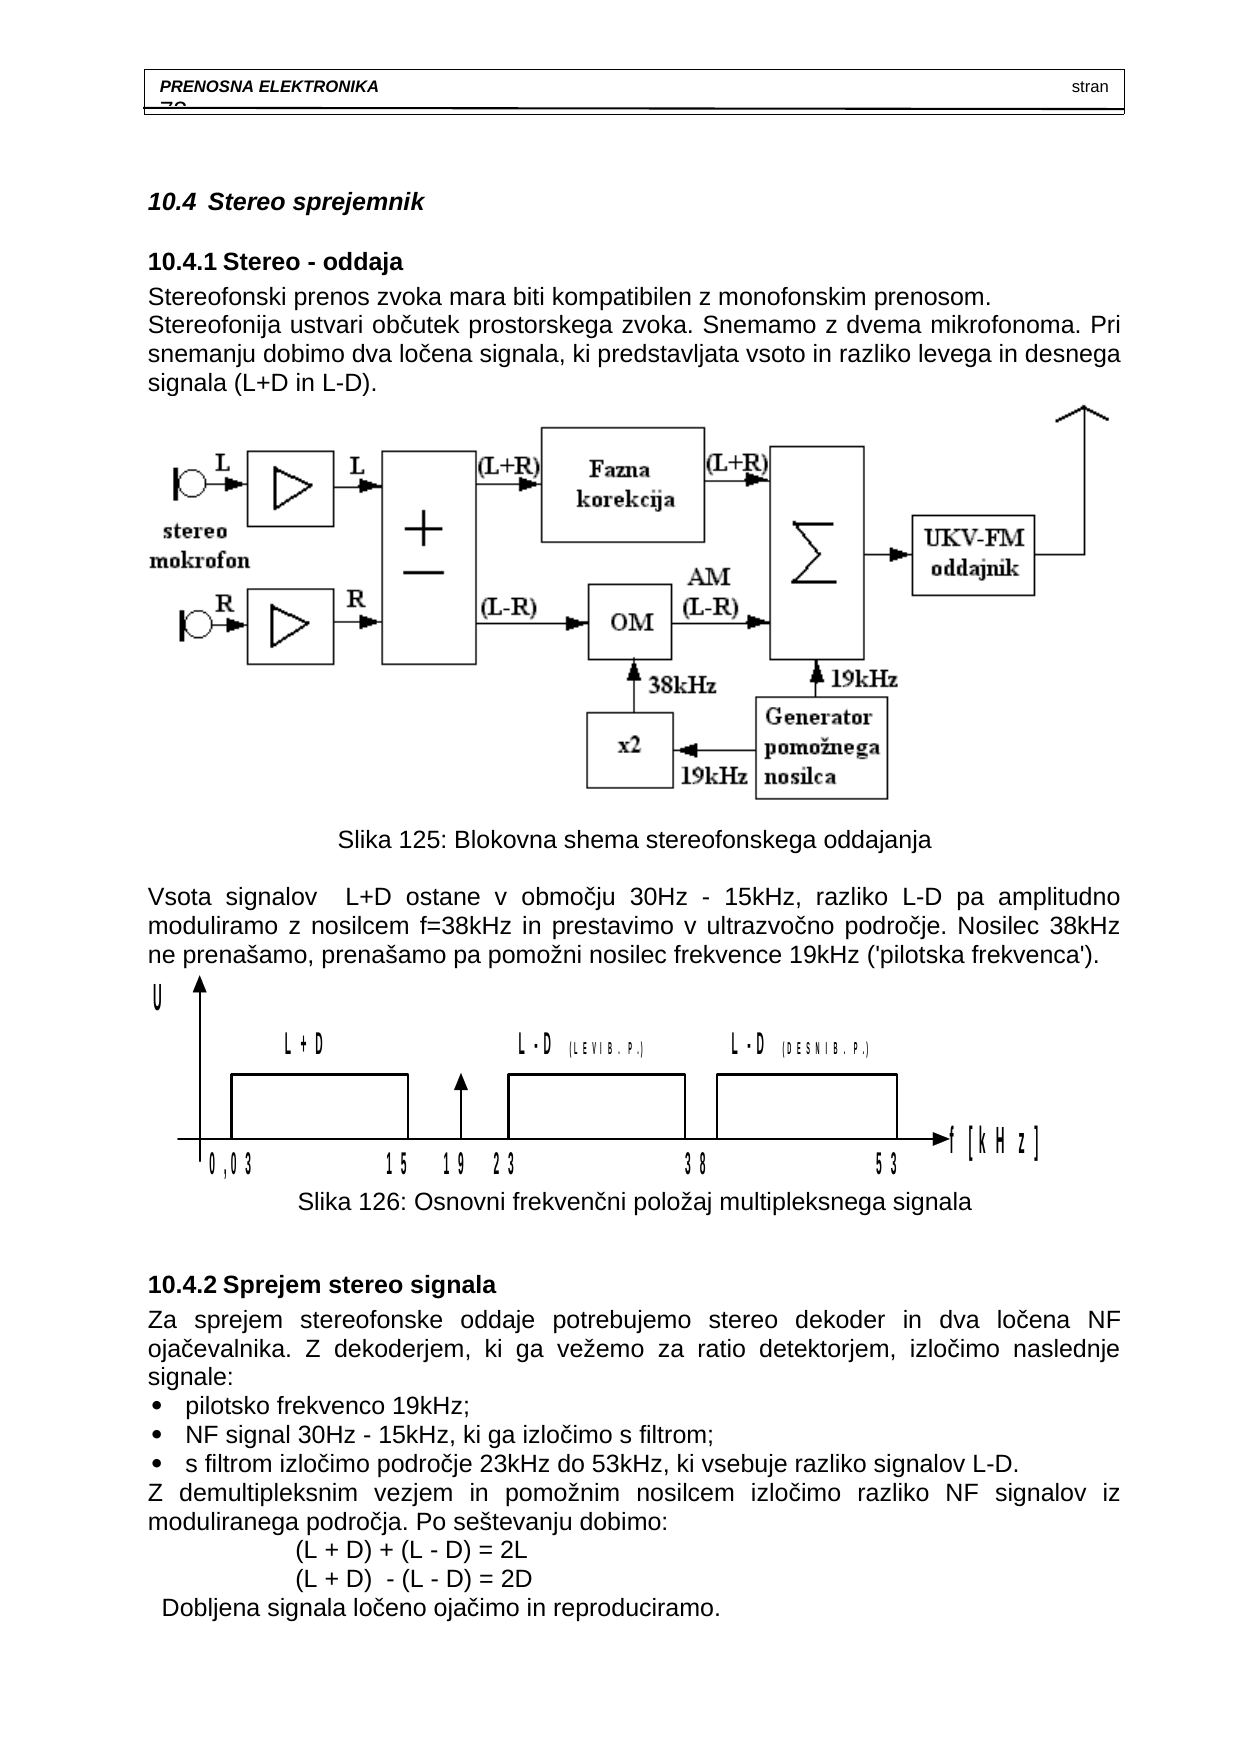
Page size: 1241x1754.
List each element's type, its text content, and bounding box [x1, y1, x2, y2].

table_cell Slika 126: Osnovni frekvenčni položaj multipleksnega signala [140, 1188, 1130, 1216]
text Dobljena signala ločeno ojačimo in reproduciramo. [148, 1593, 1122, 1621]
list NF signal 30Hz - 15kHz, ki ga izločimo s filtrom; [152, 1420, 1122, 1449]
text (L + D) - (L - D) = 2D [148, 1564, 1122, 1593]
list s filtrom izločimo področje 23kHz do 53kHz, ki vsebuje razliko signalov L-D. [152, 1449, 1122, 1478]
text Z demultipleksnim vezjem in pomožnim nosilcem izločimo razliko NF signalov iz moduliranega področja. Po seštevanju dobimo: [148, 1478, 1122, 1535]
table_cell Slika 125: Blokovna shema stereofonskega oddajanja [140, 825, 1130, 854]
subtitle Sprejem stereo signala [148, 1270, 1122, 1299]
picture [147, 396, 1120, 825]
subtitle Stereo sprejemnik [148, 187, 1122, 215]
table_header [140, 969, 1130, 1187]
text Stereofonija ustvari občutek prostorskega zvoka. Snemamo z dvema mikrofonoma. Pri snemanju dobimo dva ločena signala, ki predstavljata vsoto in razliko levega in desnega signala (L+D in L-D). [148, 310, 1122, 397]
text Vsota signalov L+D ostane v območju 30Hz - 15kHz, razliko L-D pa amplitudno moduliramo z nosilcem f=38kHz in prestavimo v ultrazvočno področje. Nosilec 38kHz ne prenašamo, prenašamo pa pomožni nosilec frekvence 19kHz ('pilotska frekvenca'). [148, 882, 1122, 969]
text Za sprejem stereofonske oddaje potrebujemo stereo dekoder in dva ločena NF ojačevalnika. Z dekoderjem, ki ga vežemo za ratio detektorjem, izločimo naslednje signale: [148, 1305, 1122, 1391]
table_header [1120, 397, 1130, 825]
table_header [140, 397, 147, 825]
text Stereofonski prenos zvoka mara biti kompatibilen z monofonskim prenosom. [148, 282, 1122, 310]
text (L + D) + (L - D) = 2L [148, 1535, 1122, 1564]
list pilotsko frekvenco 19kHz; [152, 1391, 1122, 1420]
subtitle Stereo - oddaja [148, 247, 1122, 275]
